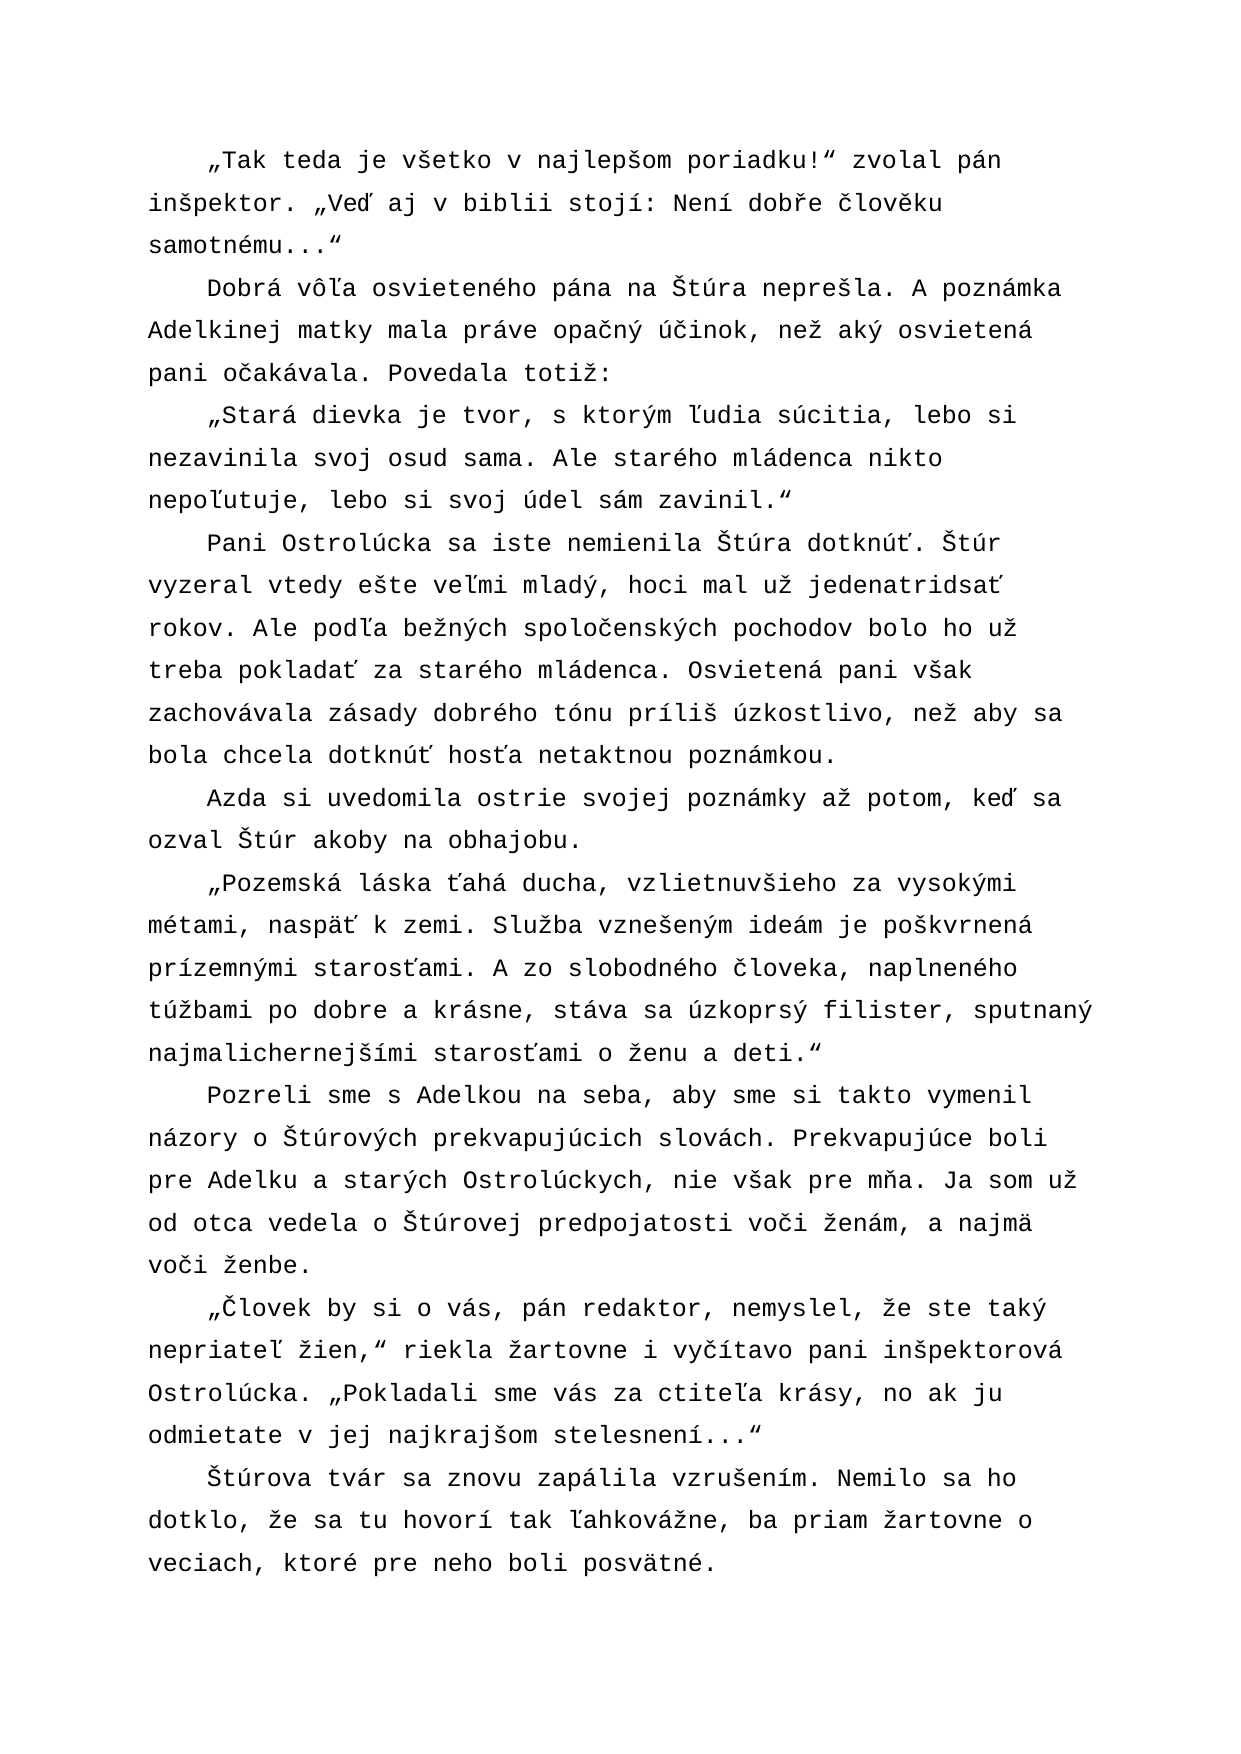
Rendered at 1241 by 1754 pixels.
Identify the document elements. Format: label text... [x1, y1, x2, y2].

text „Stará dievka je tvor, s ktorým ľudia súcitia, lebo si nezavinila svoj osud sama. Ale starého mládenca nikto nepoľutuje, lebo si svoj údel sám zavinil.“ [148, 403, 1093, 516]
text „Človek by si o vás, pán redaktor, nemyslel, že ste taký nepriateľ žien,“ riekla žartovne i vyčítavo pani inšpektorová Ostrolúcka. „Pokladali sme vás za ctiteľa krásy, no ak ju odmietate v jej najkrajšom stelesnení...“ [148, 1295, 1093, 1451]
text Pani Ostrolúcka sa iste nemienila Štúra dotknúť. Štúr vyzeral vtedy ešte veľmi mladý, hoci mal už jedenatridsať rokov. Ale podľa bežných spoločenských pochodov bolo ho už treba pokladať za starého mládenca. Osvietená pani však zachovávala zásady dobrého tónu príliš úzkostlivo, než aby sa bola chcela dotknúť hosťa netaktnou poznámkou. [148, 530, 1093, 771]
text Azda si uvedomila ostrie svojej poznámky až potom, keď sa ozval Štúr akoby na obhajobu. [148, 785, 1093, 856]
text Pozreli sme s Adelkou na seba, aby sme si takto vymenil názory o Štúrových prekvapujúcich slovách. Prekvapujúce boli pre Adelku a starých Ostrolúckych, nie však pre mňa. Ja som už od otca vedela o Štúrovej predpojatosti voči ženám, a najmä voči ženbe. [148, 1083, 1093, 1281]
text „Tak teda je všetko v najlepšom poriadku!“ zvolal pán inšpektor. „Veď aj v biblii stojí: Není dobře člověku samotnému...“ [148, 148, 1093, 261]
text „Pozemská láska ťahá ducha, vzlietnuvšieho za vysokými métami, naspäť k zemi. Služba vznešeným ideám je poškvrnená prízemnými starosťami. A zo slobodného človeka, naplneného túžbami po dobre a krásne, stáva sa úzkoprsý filister, sputnaný najmalichernejšími starosťami o ženu a deti.“ [148, 870, 1093, 1068]
text Štúrova tvár sa znovu zapálila vzrušením. Nemilo sa ho dotklo, že sa tu hovorí tak ľahkovážne, ba priam žartovne o veciach, ktoré pre neho boli posvätné. [148, 1465, 1093, 1578]
text Dobrá vôľa osvieteného pána na Štúra neprešla. A poznámka Adelkinej matky mala práve opačný účinok, než aký osvietená pani očakávala. Povedala totiž: [148, 275, 1093, 388]
